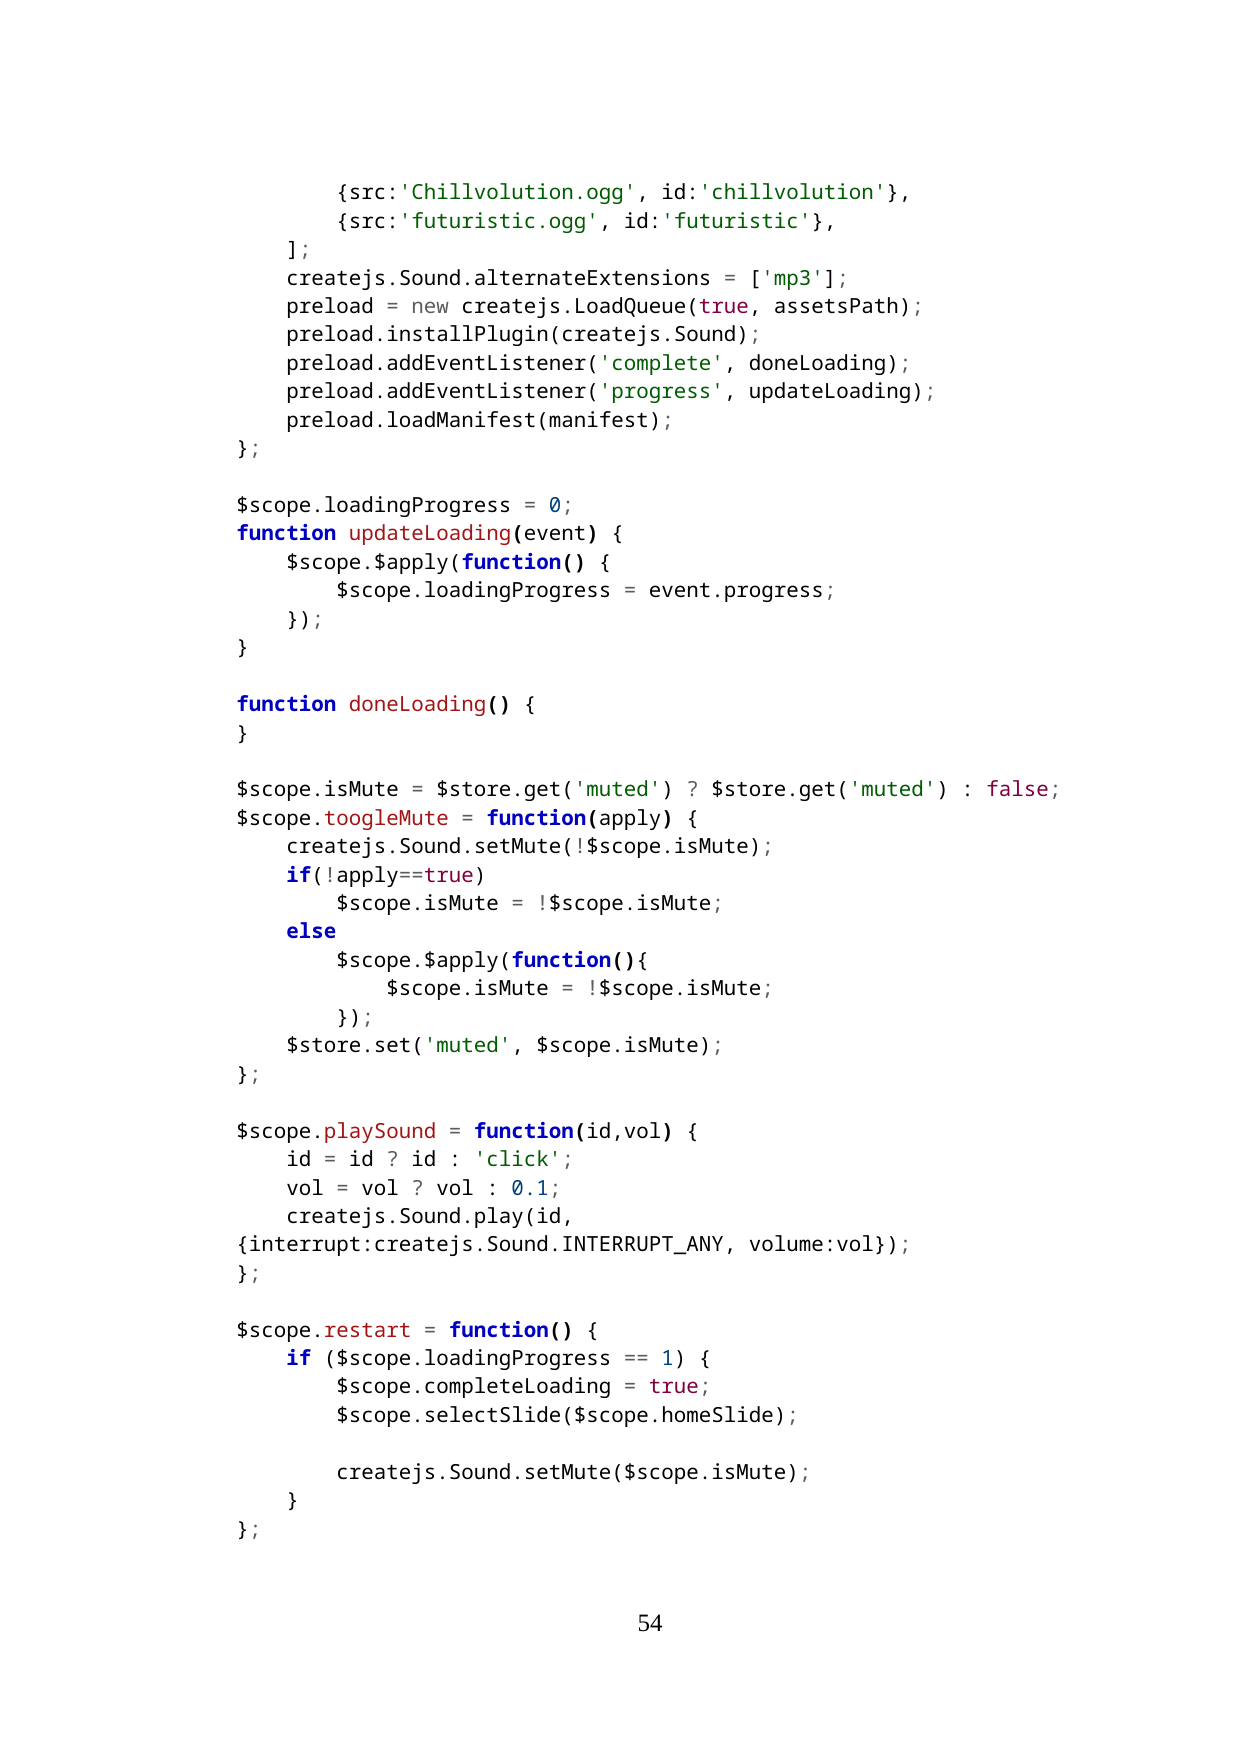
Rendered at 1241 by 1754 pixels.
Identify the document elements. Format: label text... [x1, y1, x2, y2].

table_header {src:'Chillvolution.ogg', id:'chillvolution'}, {src:'futuristic.ogg', id:'futuristic'}, ]; createjs.Sound.alternateExtensions = ['mp3']; preload = new createjs.LoadQueue(true, assetsPath); preload.installPlugin(createjs.Sound); preload.addEventListener('complete', doneLoading); preload.addEventListener('progress', updateLoading); preload.loadManifest(manifest); }; $scope.loadingProgress = 0; function updateLoading(event) { $scope.$apply(function() { $scope.loadingProgress = event.progress; }); } function doneLoading() { } $scope.isMute = $store.get('muted') ? $store.get('muted') : false; $scope.toogleMute = function(apply) { createjs.Sound.setMute(!$scope.isMute); if(!apply==true) $scope.isMute = !$scope.isMute; else $scope.$apply(function(){ $scope.isMute = !$scope.isMute; }); $store.set('muted', $scope.isMute); }; $scope.playSound = function(id,vol) { id = id ? id : 'click'; vol = vol ? vol : 0.1; createjs.Sound.play(id, {interrupt:createjs.Sound.INTERRUPT_ANY, volume:vol}); }; $scope.restart = function() { if ($scope.loadingProgress == 1) { $scope.completeLoading = true; $scope.selectSlide($scope.homeSlide); createjs.Sound.setMute($scope.isMute); } }; [236, 177, 1063, 1571]
